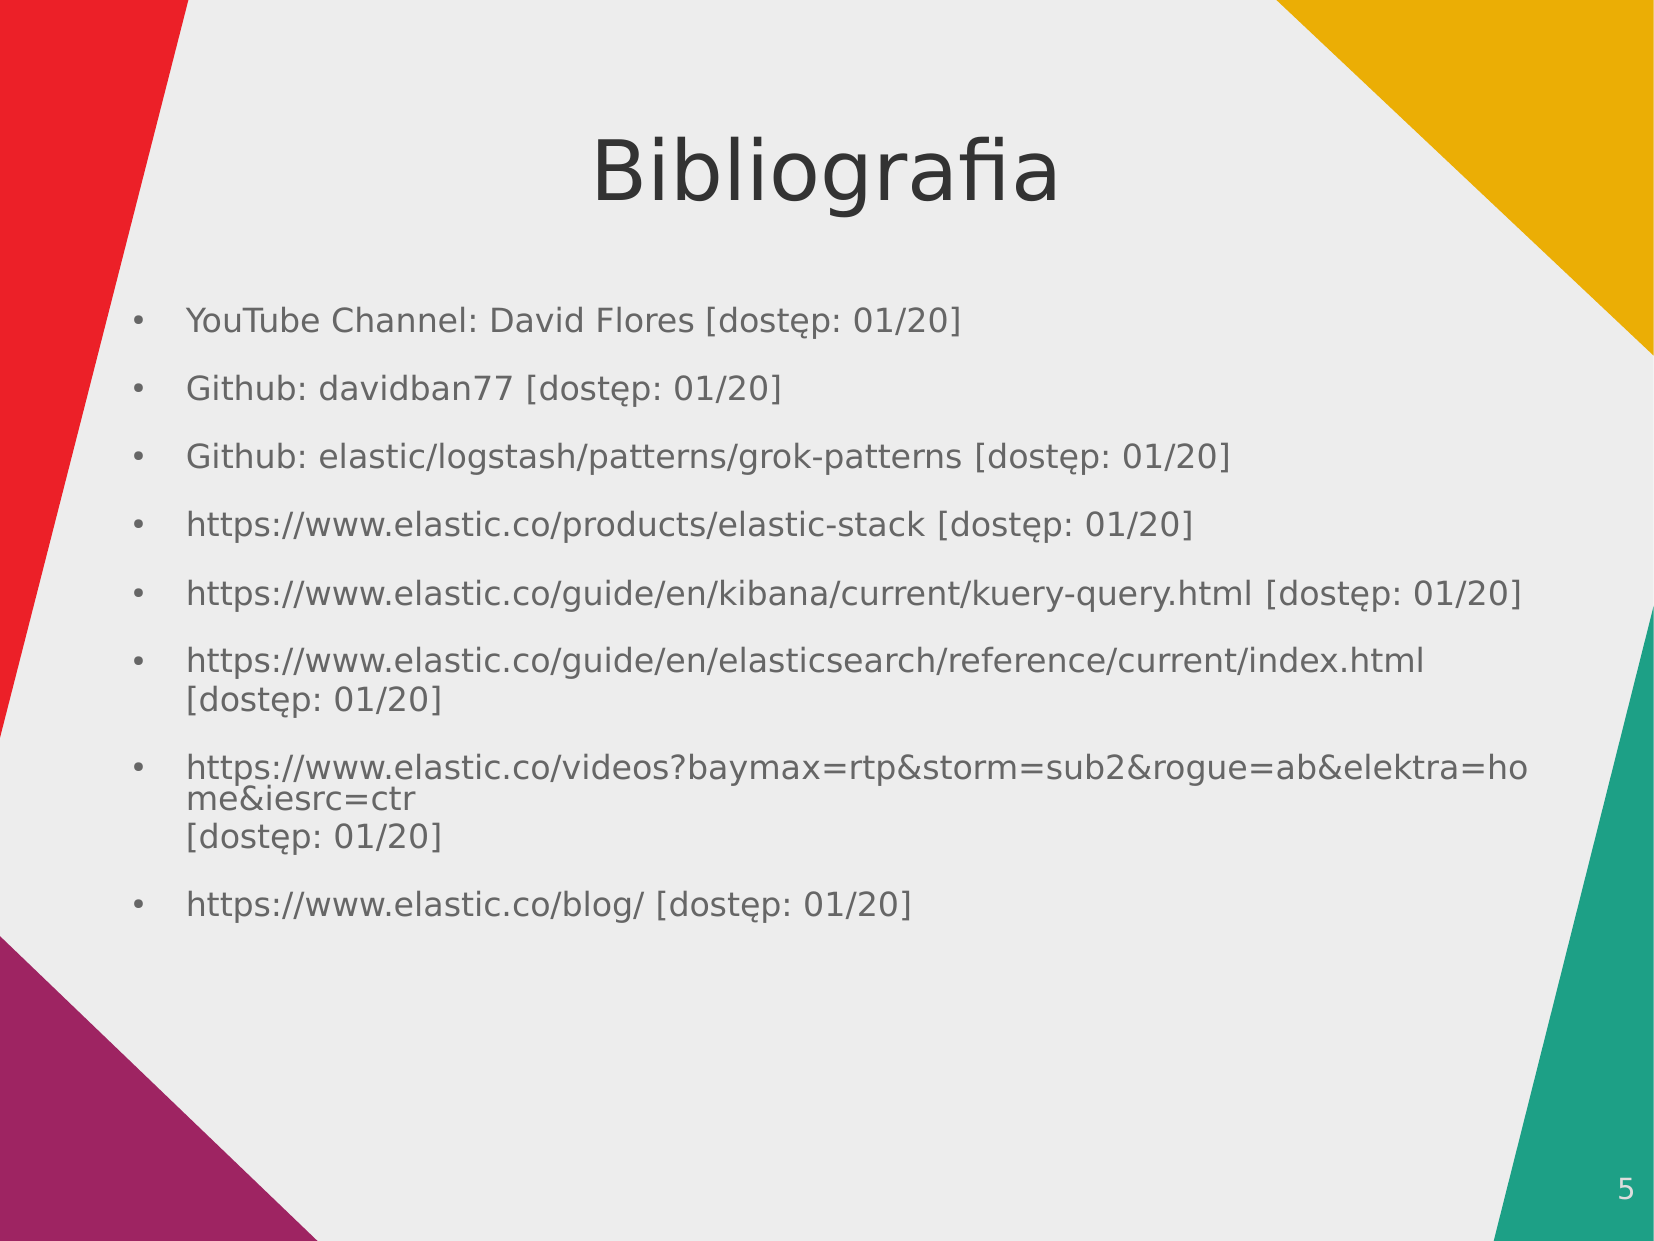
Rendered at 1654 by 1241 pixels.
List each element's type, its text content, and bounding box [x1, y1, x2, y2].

title Bibliografia [114, 73, 1539, 271]
list YouTube Channel: David Flores [dostęp: 01/20] Github: davidban77 [dostęp: 01/20] Github: elastic/logstash/patterns/grok-patterns [dostęp: 01/20] https://www.elastic.co/products/elastic-stack [dostęp: 01/20] https://www.elastic.co/guide/en/kibana/current/kuery-query.html [dostęp: 01/20] https://www.elastic.co/guide/en/elasticsearch/reference/current/index.html [dostęp: 01/20] https://www.elastic.co/videos?baymax=rtp&storm=sub2&rogue=ab&elektra=home&iesrc=ctr[dostęp: 01/20] https://www.elastic.co/blog/ [dostęp: 01/20] [114, 302, 1539, 1033]
